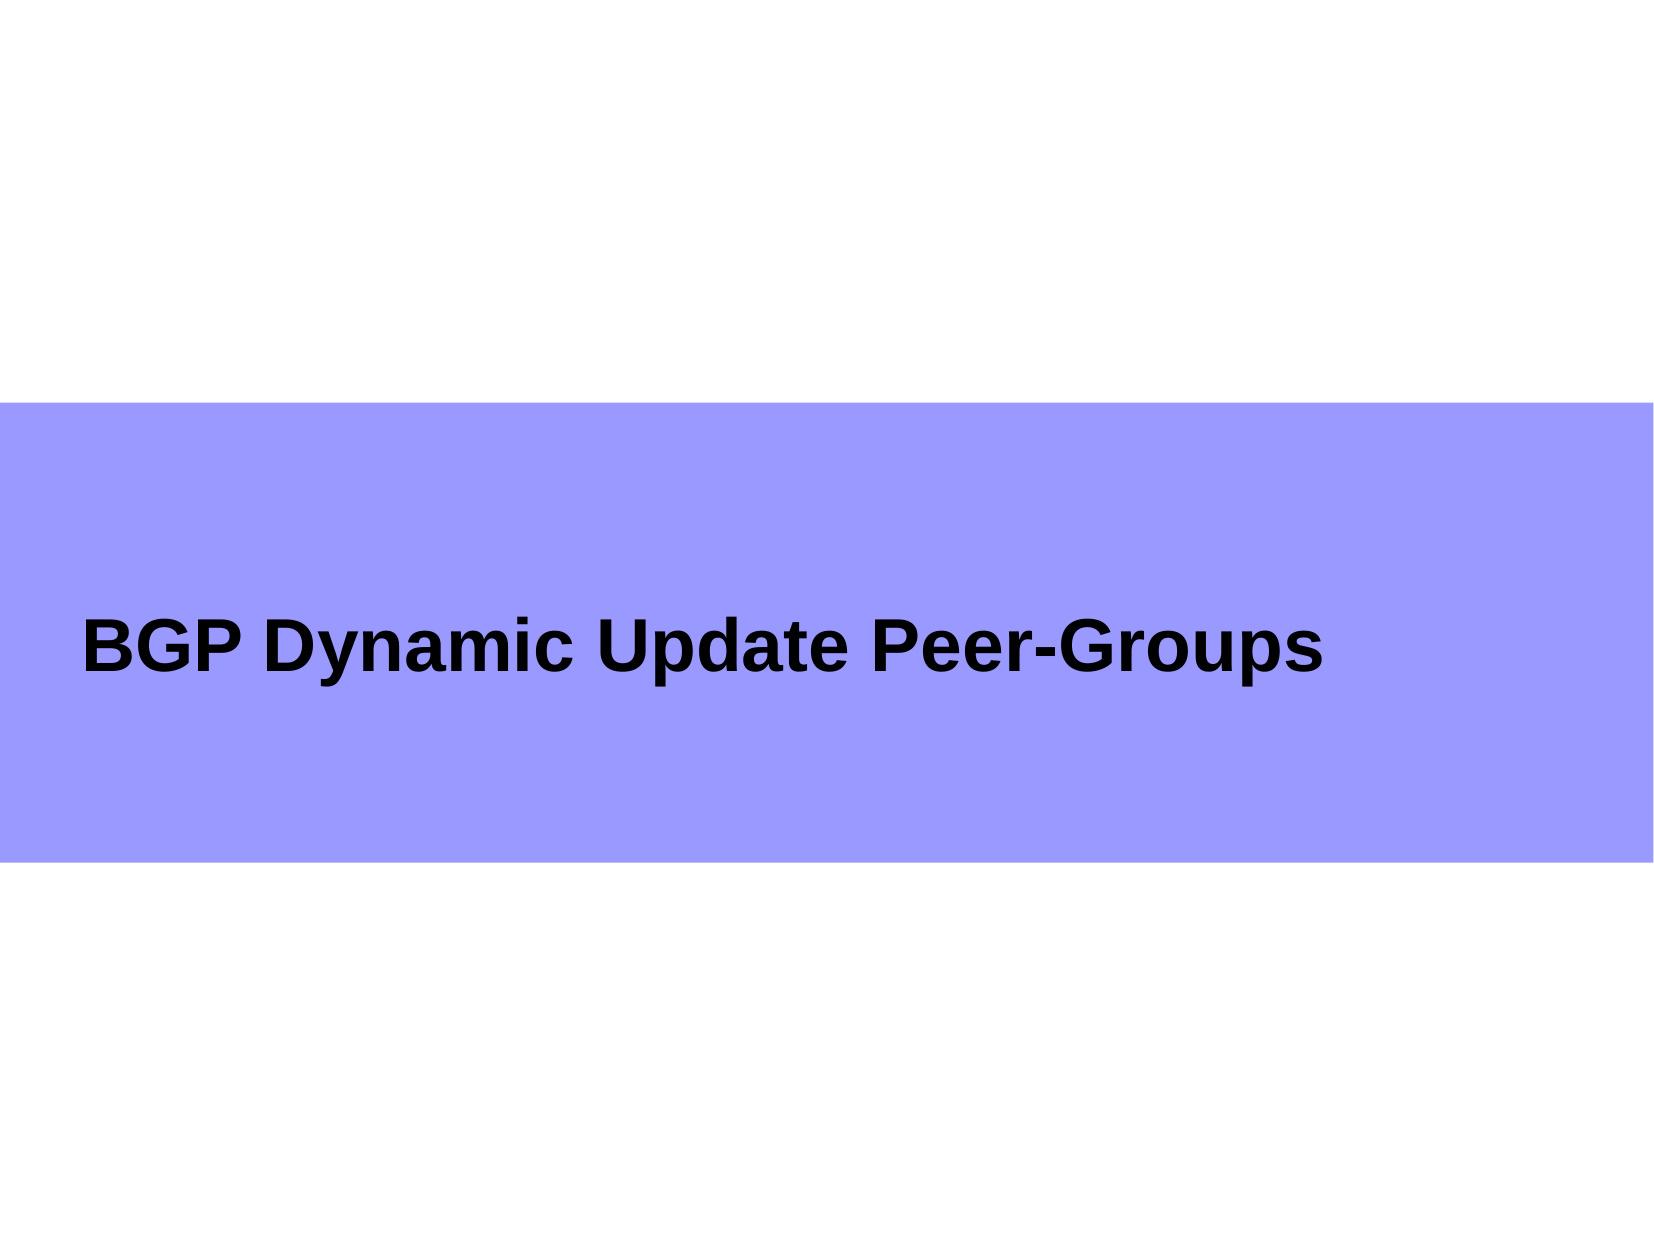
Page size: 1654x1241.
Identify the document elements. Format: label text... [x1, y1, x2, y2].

text_box BGP Dynamic Update Peer-Groups [67, 600, 1571, 772]
